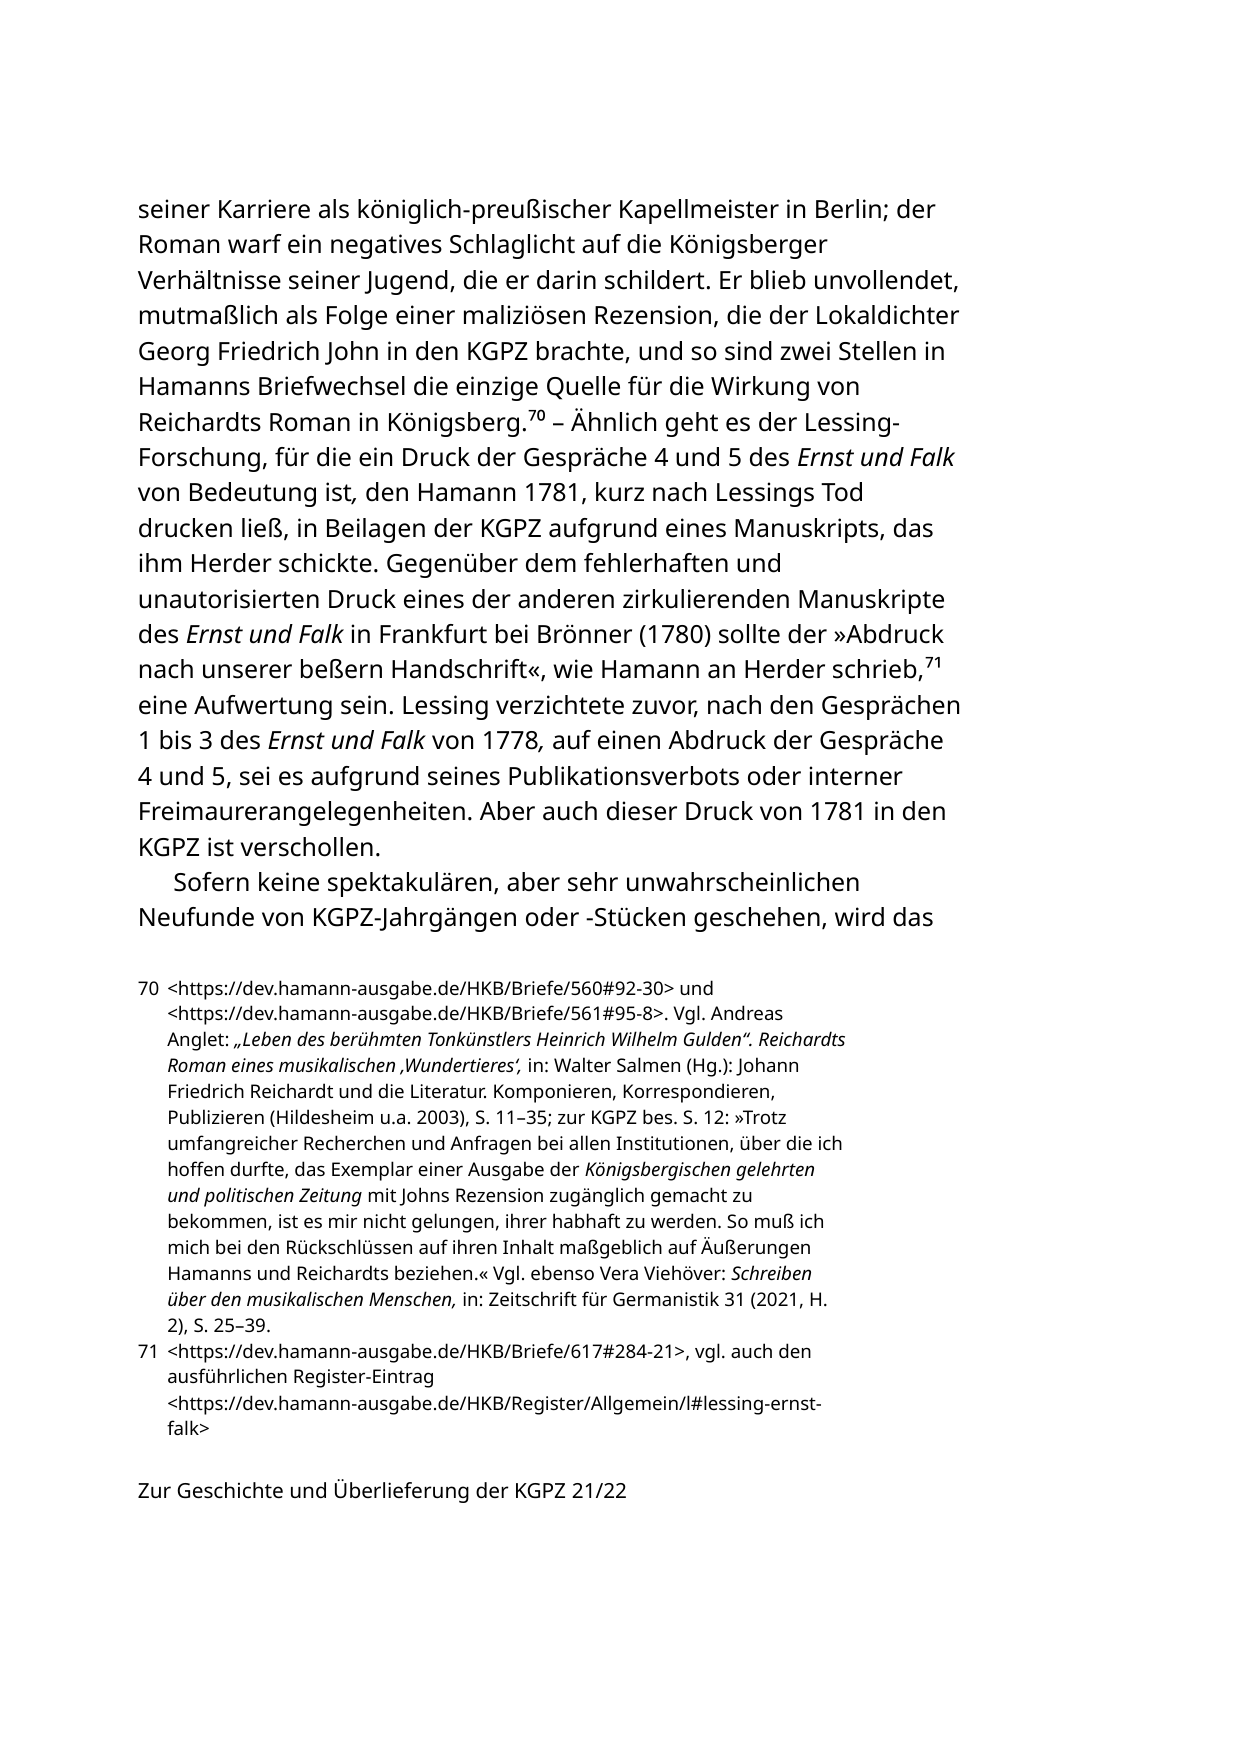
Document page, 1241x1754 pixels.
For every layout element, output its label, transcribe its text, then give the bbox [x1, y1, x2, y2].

text seiner Karriere als königlich-preußischer Kapellmeister in Berlin; der Roman warf ein negatives Schlaglicht auf die Königsberger Verhältnisse seiner Jugend, die er darin schildert. Er blieb unvollendet, mutmaßlich als Folge einer maliziösen Rezension, die der Lokaldichter Georg Friedrich John in den KGPZ brachte, und so sind zwei Stellen in Hamanns Briefwechsel die einzige Quelle für die Wirkung von Reichardts Roman in Königsberg. – Ähnlich geht es der Lessing-Forschung, für die ein Druck der Gespräche 4 und 5 des Ernst und Falk von Bedeutung ist, den Hamann 1781, kurz nach Lessings Tod drucken ließ, in Beilagen der KGPZ aufgrund eines Manuskripts, das ihm Herder schickte. Gegenüber dem fehlerhaften und unautorisierten Druck eines der anderen zirkulierenden Manuskripte des Ernst und Falk in Frankfurt bei Brönner (1780) sollte der »Abdruck nach unserer beßern Handschrift«, wie Hamann an Herder schrieb, eine Aufwertung sein. Lessing verzichtete zuvor, nach den Gesprächen 1 bis 3 des Ernst und Falk von 1778, auf einen Abdruck der Gespräche 4 und 5, sei es aufgrund seines Publikationsverbots oder interner Freimaurerangelegenheiten. Aber auch dieser Druck von 1781 in den KGPZ ist verschollen. [138, 190, 964, 863]
text <https://dev.hamann-ausgabe.de/HKB/Briefe/560#92-30> und <https://dev.hamann-ausgabe.de/HKB/Briefe/561#95-8>. Vgl. Andreas Anglet: „Leben des berühmten Tonkünstlers Heinrich Wilhelm Gulden“. Reichardts Roman eines musikalischen ‚Wundertieres‘, in: Walter Salmen (Hg.): Johann Friedrich Reichardt und die Literatur. Komponieren, Korrespondieren, Publizieren (Hildesheim u.a. 2003), S. 11–35; zur KGPZ bes. S. 12: »Trotz umfangreicher Recherchen und Anfragen bei allen Institutionen, über die ich hoffen durfte, das Exemplar einer Ausgabe der Königsbergischen gelehrten und politischen Zeitung mit Johns Rezension zugänglich gemacht zu bekommen, ist es mir nicht gelungen, ihrer habhaft zu werden. So muß ich mich bei den Rückschlüssen auf ihren Inhalt maßgeblich auf Äußerungen Hamanns und Reichardts beziehen.« Vgl. ebenso Vera Viehöver: Schreiben über den musikalischen Menschen, in: Zeitschrift für Germanistik 31 (2021, H. 2), S. 25–39. [138, 974, 846, 1337]
text <https://dev.hamann-ausgabe.de/HKB/Briefe/617#284-21>, vgl. auch den ausführlichen Register-Eintrag <https://dev.hamann-ausgabe.de/HKB/Register/Allgemein/l#lessing-ernst-falk> [138, 1337, 846, 1441]
text Sofern keine spektakulären, aber sehr unwahrscheinlichen Neufunde von KGPZ-Jahrgängen oder -Stücken geschehen, wird das [138, 863, 964, 934]
